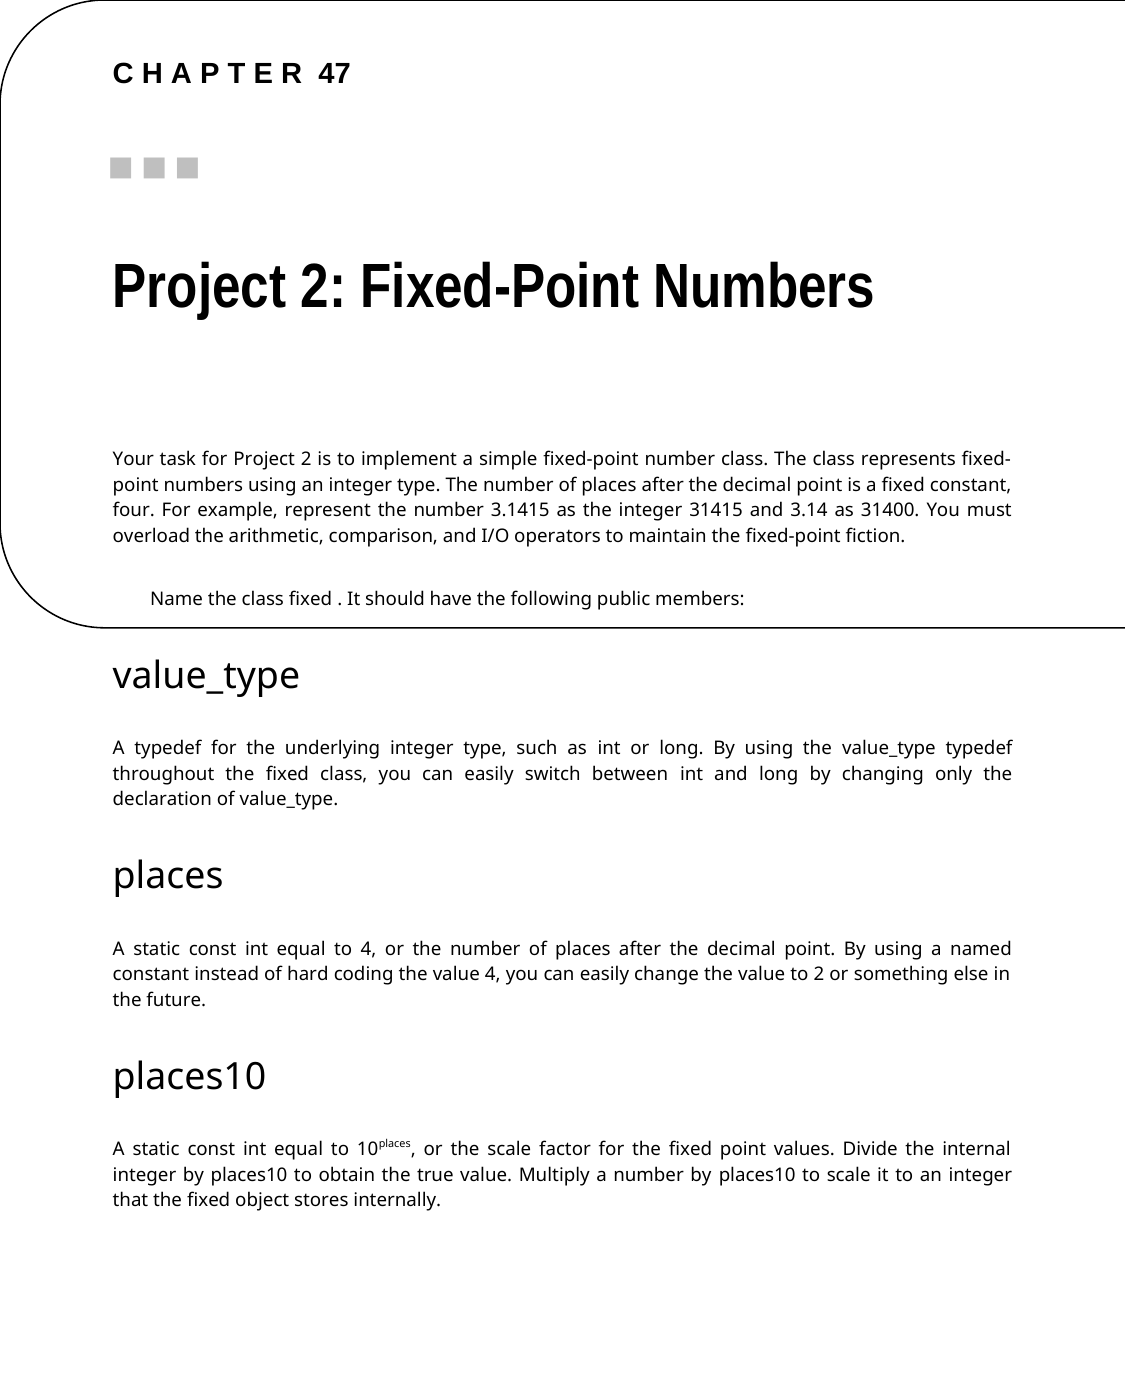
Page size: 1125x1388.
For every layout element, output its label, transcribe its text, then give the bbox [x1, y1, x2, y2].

title Project 2: Fixed-Point Numbers [112, 249, 1012, 321]
text Name the class fixed . It should have the following public members: [112, 585, 1012, 611]
subtitle places10 [112, 1049, 1012, 1100]
text A static const int equal to 4, or the number of places after the decimal point. By using a named constant instead of hard coding the value 4, you can easily change the value to 2 or something else in the future. [112, 935, 1012, 1012]
text A static const int equal to 10places, or the scale factor for the fixed point values. Divide the internal integer by places10 to obtain the true value. Multiply a number by places10 to scale it to an integer that the fixed object stores internally. [112, 1136, 1012, 1212]
subtitle places [112, 849, 1012, 900]
text A typedef for the underlying integer type, such as int or long. By using the value_type typedef throughout the fixed class, you can easily switch between int and long by changing only the declaration of value_type. [112, 735, 1012, 811]
text Your task for Project 2 is to implement a simple fixed-point number class. The class represents fixed-point numbers using an integer type. The number of places after the decimal point is a fixed constant, four. For example, represent the number 3.1415 as the integer 31415 and 3.14 as 31400. You must overload the arithmetic, comparison, and I/O operators to maintain the fixed-point fiction. [112, 446, 1012, 548]
subtitle value_type [112, 648, 1012, 699]
